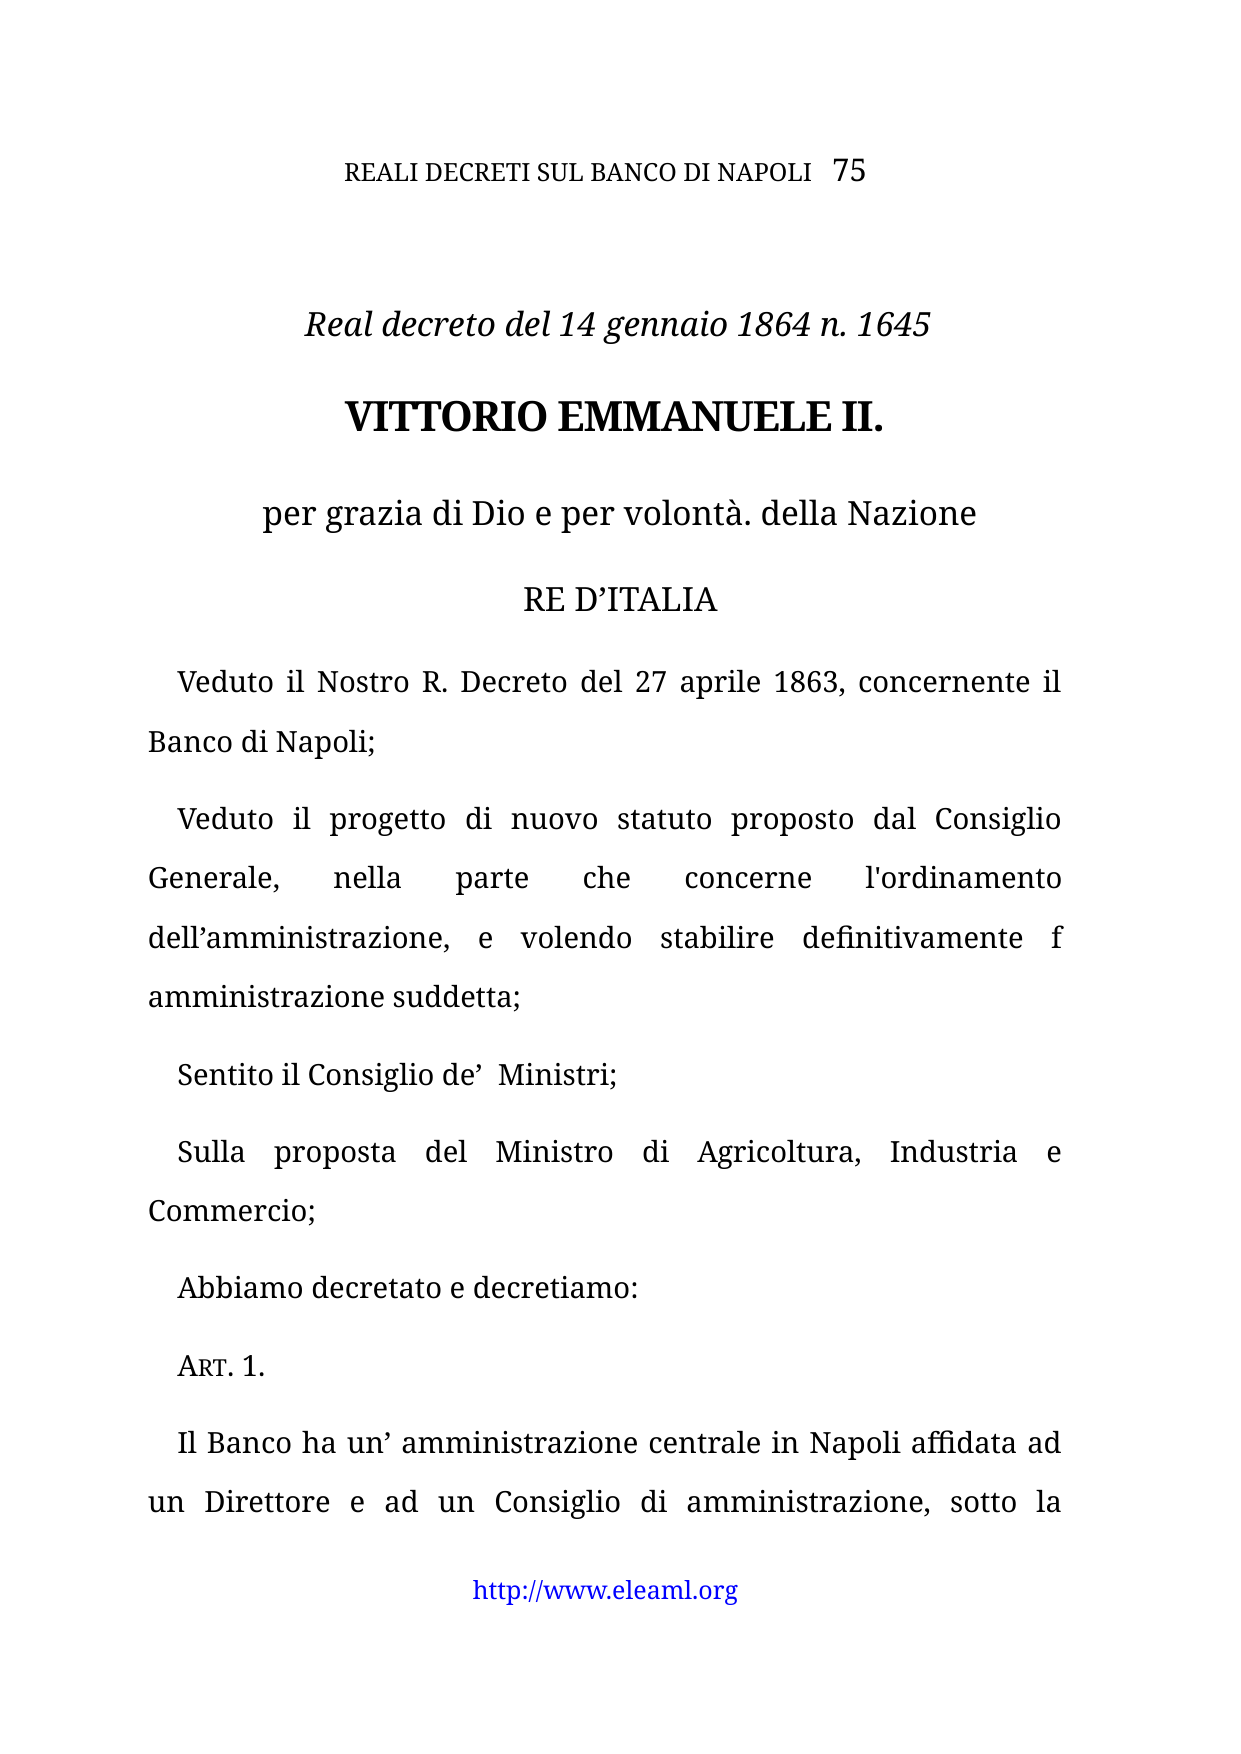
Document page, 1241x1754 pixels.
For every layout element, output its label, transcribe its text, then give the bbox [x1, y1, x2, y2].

text RE D’ITALIA [148, 576, 1063, 621]
text Art. 1. [148, 1345, 1063, 1384]
text VITTORIO EMMANUELE II. [148, 387, 1063, 444]
text per grazia di Dio e per volontà. della Nazione [148, 490, 1063, 535]
text Veduto il progetto di nuovo statuto proposto dal Consiglio Generale, nella parte che concerne l'ordinamento dell’amministrazione, e volendo stabilire definitivamente f amministrazione suddetta; [148, 798, 1063, 1016]
text Sulla proposta del Ministro di Agricoltura, Industria e Commercio; [148, 1131, 1063, 1230]
text Sentito il Consiglio de’ Ministri; [148, 1054, 1063, 1093]
text Il Banco ha un’ amministrazione centrale in Napoli affidata ad un Direttore e ad un Consiglio di amministrazione, sotto la [148, 1422, 1063, 1521]
text Real decreto del 14 gennaio 1864 n. 1645 [148, 301, 1063, 347]
text Veduto il Nostro R. Decreto del 27 aprile 1863, concernente il Banco di Napoli; [148, 662, 1063, 761]
text Abbiamo decretato e decretiamo: [148, 1268, 1063, 1307]
